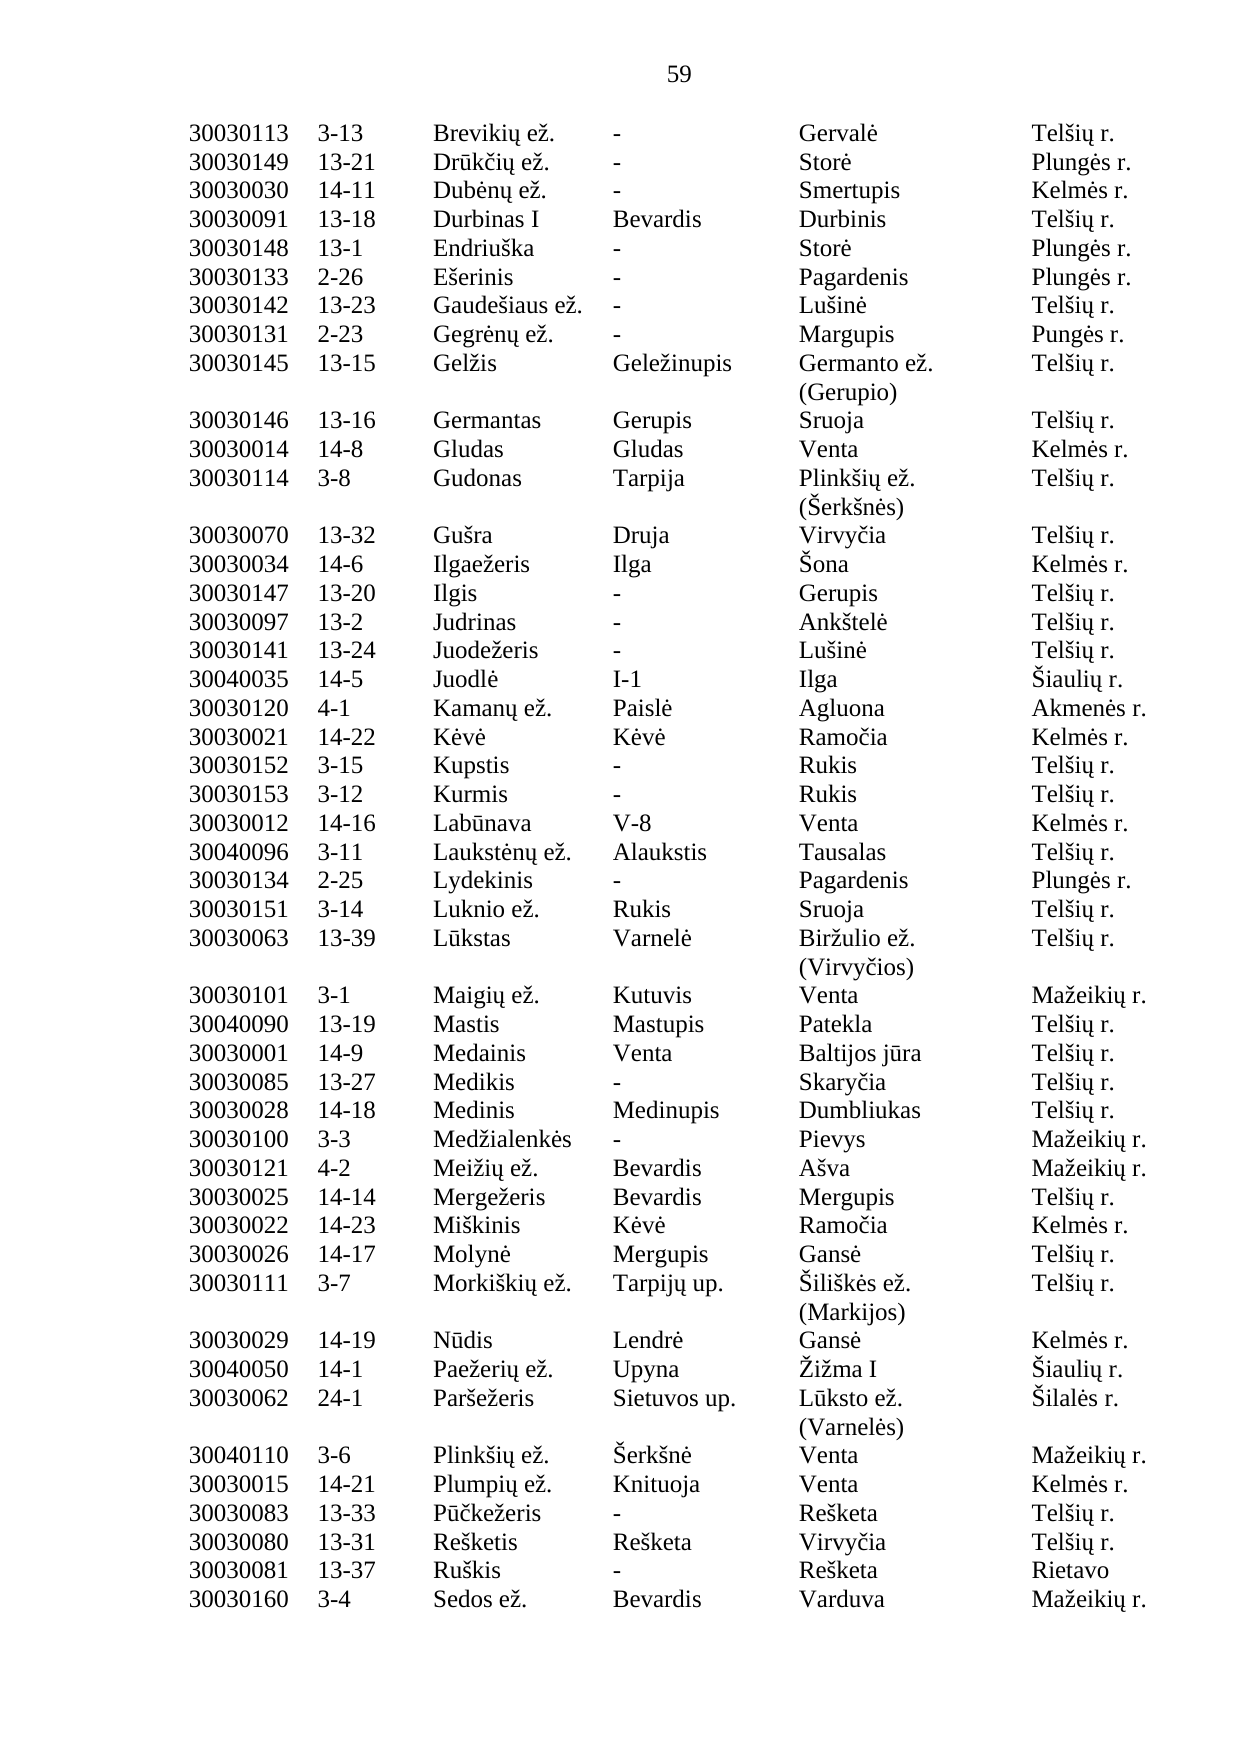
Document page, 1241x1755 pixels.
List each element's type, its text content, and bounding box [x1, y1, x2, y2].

table_cell Telšių r. [1020, 1527, 1188, 1556]
table_cell Kutuvis [601, 981, 787, 1009]
table_cell Venta [788, 981, 1020, 1009]
table_cell - [601, 233, 787, 262]
table_cell 14-14 [306, 1182, 422, 1211]
table_cell Telšių r. [1020, 578, 1188, 607]
table_cell Medinupis [601, 1096, 787, 1124]
table_cell Telšių r. [1020, 607, 1188, 636]
table_cell Kėvė [422, 722, 601, 751]
table_cell Telšių r. [1020, 291, 1188, 319]
table_cell Venta [601, 1038, 787, 1067]
table_cell Medinis [422, 1096, 601, 1124]
table_cell Mastupis [601, 1009, 787, 1038]
table_cell Luknio ež. [422, 894, 601, 923]
table_cell Telšių r. [1020, 348, 1188, 406]
table_cell 2-26 [306, 262, 422, 291]
table_cell Telšių r. [1020, 779, 1188, 808]
table_cell Knituoja [601, 1469, 787, 1498]
table_cell Lušinė [788, 291, 1020, 319]
table_cell 30040090 [177, 1009, 306, 1038]
table_cell 13-37 [306, 1556, 422, 1584]
table_cell Ramočia [788, 1211, 1020, 1239]
table_cell Šiaulių r. [1020, 1354, 1188, 1383]
table_cell Lūkstas [422, 923, 601, 981]
table_cell 30030153 [177, 779, 306, 808]
table_cell Kamanų ež. [422, 693, 601, 722]
table_cell Mastis [422, 1009, 601, 1038]
table_cell Molynė [422, 1239, 601, 1268]
table_cell 30030001 [177, 1038, 306, 1067]
table_cell Rešketis [422, 1527, 601, 1556]
table_cell Laukstėnų ež. [422, 837, 601, 866]
table_cell Ruškis [422, 1556, 601, 1584]
table_cell 14-16 [306, 808, 422, 837]
table_cell Gansė [788, 1326, 1020, 1354]
table_cell Pievys [788, 1124, 1020, 1153]
table_cell Geležinupis [601, 348, 787, 406]
table_cell Paršežeris [422, 1383, 601, 1441]
table_cell Margupis [788, 319, 1020, 348]
table_cell Germantas [422, 406, 601, 434]
table_cell 3-7 [306, 1268, 422, 1326]
table_cell Telšių r. [1020, 118, 1188, 147]
table_cell Druja [601, 521, 787, 549]
table_cell - [601, 779, 787, 808]
table_cell Ašva [788, 1153, 1020, 1182]
table_cell Sedos ež. [422, 1584, 601, 1613]
table_cell Sruoja [788, 894, 1020, 923]
table_cell Telšių r. [1020, 204, 1188, 233]
table_cell Baltijos jūra [788, 1038, 1020, 1067]
table_cell Tausalas [788, 837, 1020, 866]
table_cell Ilgaežeris [422, 549, 601, 578]
table_cell 30030149 [177, 147, 306, 176]
table_cell 4-1 [306, 693, 422, 722]
table_cell 30030141 [177, 636, 306, 664]
table_cell Plinkšių ež. (Šerkšnės) [788, 463, 1020, 521]
table_cell 14-21 [306, 1469, 422, 1498]
table_cell 3-13 [306, 118, 422, 147]
table_cell Plumpių ež. [422, 1469, 601, 1498]
table_cell Šiliškės ež. (Markijos) [788, 1268, 1020, 1326]
table_cell Telšių r. [1020, 1498, 1188, 1527]
table_cell Telšių r. [1020, 636, 1188, 664]
table_cell Mažeikių r. [1020, 1584, 1188, 1613]
table_cell Telšių r. [1020, 463, 1188, 521]
table_cell Miškinis [422, 1211, 601, 1239]
table_cell Bevardis [601, 1182, 787, 1211]
table_cell Telšių r. [1020, 1268, 1188, 1326]
table_cell Telšių r. [1020, 1096, 1188, 1124]
table_cell 30030030 [177, 176, 306, 204]
table_cell 30030131 [177, 319, 306, 348]
table_cell 13-23 [306, 291, 422, 319]
table_cell 14-1 [306, 1354, 422, 1383]
table_cell Lūksto ež. (Varnelės) [788, 1383, 1020, 1441]
table_cell Storė [788, 233, 1020, 262]
table_cell 30030080 [177, 1527, 306, 1556]
table_cell Gludas [422, 434, 601, 463]
table_cell Mergupis [788, 1182, 1020, 1211]
table_cell Ankštelė [788, 607, 1020, 636]
table_cell Kelmės r. [1020, 1326, 1188, 1354]
table_cell Lendrė [601, 1326, 787, 1354]
table_cell Telšių r. [1020, 894, 1188, 923]
table_cell 4-2 [306, 1153, 422, 1182]
table_cell Kėvė [601, 1211, 787, 1239]
table_cell 14-19 [306, 1326, 422, 1354]
table_cell Kelmės r. [1020, 1469, 1188, 1498]
table_cell Plungės r. [1020, 147, 1188, 176]
table_cell Kurmis [422, 779, 601, 808]
table_cell - [601, 607, 787, 636]
table_cell Kelmės r. [1020, 549, 1188, 578]
table_cell 30030025 [177, 1182, 306, 1211]
table_cell Tarpija [601, 463, 787, 521]
table_cell Bevardis [601, 1153, 787, 1182]
table_cell 14-6 [306, 549, 422, 578]
table_cell 30030113 [177, 118, 306, 147]
table_cell Pūčkežeris [422, 1498, 601, 1527]
table_cell Mažeikių r. [1020, 1124, 1188, 1153]
table_cell 30030134 [177, 866, 306, 894]
table_cell 30030097 [177, 607, 306, 636]
table_cell Rukis [601, 894, 787, 923]
table_cell Šilalės r. [1020, 1383, 1188, 1441]
table_cell Gudonas [422, 463, 601, 521]
table_cell 13-2 [306, 607, 422, 636]
table_cell Kelmės r. [1020, 1211, 1188, 1239]
table_cell Šerkšnė [601, 1441, 787, 1469]
table_cell Bevardis [601, 1584, 787, 1613]
table_cell Drūkčių ež. [422, 147, 601, 176]
table_cell Telšių r. [1020, 406, 1188, 434]
table_cell 30030070 [177, 521, 306, 549]
table_cell Kelmės r. [1020, 808, 1188, 837]
table_cell 13-18 [306, 204, 422, 233]
table_cell 13-39 [306, 923, 422, 981]
table_cell Germanto ež. (Gerupio) [788, 348, 1020, 406]
table_cell Labūnava [422, 808, 601, 837]
table_cell Telšių r. [1020, 1182, 1188, 1211]
table_cell 30040050 [177, 1354, 306, 1383]
table_cell 30030083 [177, 1498, 306, 1527]
table_cell Kupstis [422, 751, 601, 779]
table_cell Pagardenis [788, 262, 1020, 291]
table_cell Paežerių ež. [422, 1354, 601, 1383]
table_cell Venta [788, 1441, 1020, 1469]
table_cell Durbinis [788, 204, 1020, 233]
table_cell Tarpijų up. [601, 1268, 787, 1326]
table_cell 30030142 [177, 291, 306, 319]
table_cell Virvyčia [788, 521, 1020, 549]
table_cell - [601, 1067, 787, 1096]
table_cell Gerupis [788, 578, 1020, 607]
table_cell 13-21 [306, 147, 422, 176]
table_cell Varduva [788, 1584, 1020, 1613]
table_cell Bevardis [601, 204, 787, 233]
table_cell I-1 [601, 664, 787, 693]
table_cell Lydekinis [422, 866, 601, 894]
table_cell 30030091 [177, 204, 306, 233]
table_cell Venta [788, 434, 1020, 463]
table_cell Gansė [788, 1239, 1020, 1268]
table_cell Dumbliukas [788, 1096, 1020, 1124]
table_cell V-8 [601, 808, 787, 837]
table_cell Rukis [788, 751, 1020, 779]
table_cell Telšių r. [1020, 1038, 1188, 1067]
table_cell 3-12 [306, 779, 422, 808]
table_cell Sruoja [788, 406, 1020, 434]
table_cell Durbinas I [422, 204, 601, 233]
table_cell 30040110 [177, 1441, 306, 1469]
table_cell 30030021 [177, 722, 306, 751]
table_cell 13-32 [306, 521, 422, 549]
table_cell 30030022 [177, 1211, 306, 1239]
table_cell 30030100 [177, 1124, 306, 1153]
table_cell - [601, 578, 787, 607]
table_cell - [601, 636, 787, 664]
table_cell Gegrėnų ež. [422, 319, 601, 348]
table_cell Venta [788, 1469, 1020, 1498]
table_cell 14-23 [306, 1211, 422, 1239]
table_cell Gerupis [601, 406, 787, 434]
table_cell Biržulio ež. (Virvyčios) [788, 923, 1020, 981]
table_cell Mažeikių r. [1020, 981, 1188, 1009]
table_cell 2-23 [306, 319, 422, 348]
table_cell 13-33 [306, 1498, 422, 1527]
table_cell 30030015 [177, 1469, 306, 1498]
table_cell 30030147 [177, 578, 306, 607]
table_cell 30030028 [177, 1096, 306, 1124]
table_cell Pungės r. [1020, 319, 1188, 348]
table_cell - [601, 291, 787, 319]
table_cell Telšių r. [1020, 837, 1188, 866]
table_cell 30030026 [177, 1239, 306, 1268]
table_cell Mergežeris [422, 1182, 601, 1211]
table_cell Dubėnų ež. [422, 176, 601, 204]
table_cell 30030152 [177, 751, 306, 779]
table_cell 3-6 [306, 1441, 422, 1469]
table_cell 30030101 [177, 981, 306, 1009]
table_cell Agluona [788, 693, 1020, 722]
table_cell 30030148 [177, 233, 306, 262]
table_cell 30030145 [177, 348, 306, 406]
table_cell 30030151 [177, 894, 306, 923]
table_cell Mažeikių r. [1020, 1153, 1188, 1182]
table_cell Telšių r. [1020, 1009, 1188, 1038]
table_cell Medžialenkės [422, 1124, 601, 1153]
table_cell 30030111 [177, 1268, 306, 1326]
table_cell - [601, 118, 787, 147]
table_cell - [601, 1556, 787, 1584]
table_cell 3-8 [306, 463, 422, 521]
table_cell 13-24 [306, 636, 422, 664]
table_cell Lušinė [788, 636, 1020, 664]
table_cell 14-17 [306, 1239, 422, 1268]
table_cell 13-31 [306, 1527, 422, 1556]
table_cell Ilgis [422, 578, 601, 607]
table_cell Gaudešiaus ež. [422, 291, 601, 319]
table_cell 30030034 [177, 549, 306, 578]
table_cell 13-19 [306, 1009, 422, 1038]
table_cell 30030121 [177, 1153, 306, 1182]
table_cell Gušra [422, 521, 601, 549]
table_cell Venta [788, 808, 1020, 837]
table_cell Virvyčia [788, 1527, 1020, 1556]
table_cell Medainis [422, 1038, 601, 1067]
table_cell Kėvė [601, 722, 787, 751]
table_cell 3-4 [306, 1584, 422, 1613]
table_cell Varnelė [601, 923, 787, 981]
table_cell Plungės r. [1020, 233, 1188, 262]
table_cell 30030085 [177, 1067, 306, 1096]
table_cell Paislė [601, 693, 787, 722]
table_cell 30030114 [177, 463, 306, 521]
table_cell Ramočia [788, 722, 1020, 751]
table_cell Meižių ež. [422, 1153, 601, 1182]
table_cell Juodlė [422, 664, 601, 693]
table_cell 14-8 [306, 434, 422, 463]
table_cell Rešketa [788, 1498, 1020, 1527]
table_cell Plungės r. [1020, 262, 1188, 291]
table_cell Akmenės r. [1020, 693, 1188, 722]
table_cell 14-9 [306, 1038, 422, 1067]
table_cell Gervalė [788, 118, 1020, 147]
table_cell Judrinas [422, 607, 601, 636]
table_cell 30030062 [177, 1383, 306, 1441]
table_cell Telšių r. [1020, 923, 1188, 981]
table_cell Patekla [788, 1009, 1020, 1038]
table_cell - [601, 319, 787, 348]
table_cell Storė [788, 147, 1020, 176]
table_cell Smertupis [788, 176, 1020, 204]
table_cell 3-3 [306, 1124, 422, 1153]
table_cell - [601, 262, 787, 291]
table_cell Plungės r. [1020, 866, 1188, 894]
table_cell Rešketa [788, 1556, 1020, 1584]
table_cell Maigių ež. [422, 981, 601, 1009]
table_cell Kelmės r. [1020, 176, 1188, 204]
table_cell 3-11 [306, 837, 422, 866]
table_cell 14-22 [306, 722, 422, 751]
table_cell 13-15 [306, 348, 422, 406]
table_cell 13-27 [306, 1067, 422, 1096]
table_cell Nūdis [422, 1326, 601, 1354]
table_cell Šiaulių r. [1020, 664, 1188, 693]
table_cell - [601, 1124, 787, 1153]
table_cell 14-5 [306, 664, 422, 693]
table_cell Alaukstis [601, 837, 787, 866]
table_cell 30030120 [177, 693, 306, 722]
table_cell 14-11 [306, 176, 422, 204]
table_cell 13-16 [306, 406, 422, 434]
table_cell 30040096 [177, 837, 306, 866]
table_cell 2-25 [306, 866, 422, 894]
table_cell 13-20 [306, 578, 422, 607]
table_cell Brevikių ež. [422, 118, 601, 147]
table_cell Upyna [601, 1354, 787, 1383]
table_cell 30040035 [177, 664, 306, 693]
table_cell Rukis [788, 779, 1020, 808]
table_cell - [601, 751, 787, 779]
table_cell 24-1 [306, 1383, 422, 1441]
table_cell Pagardenis [788, 866, 1020, 894]
table_cell 3-14 [306, 894, 422, 923]
table_cell 13-1 [306, 233, 422, 262]
table_cell - [601, 147, 787, 176]
table_cell Rietavo [1020, 1556, 1188, 1584]
table_cell 30030160 [177, 1584, 306, 1613]
table_cell Telšių r. [1020, 521, 1188, 549]
table_cell 30030063 [177, 923, 306, 981]
table_cell Medikis [422, 1067, 601, 1096]
table_cell Telšių r. [1020, 1067, 1188, 1096]
table_cell Kelmės r. [1020, 434, 1188, 463]
table_cell Gelžis [422, 348, 601, 406]
table_cell Ilga [788, 664, 1020, 693]
table_cell - [601, 866, 787, 894]
table_cell - [601, 176, 787, 204]
table_cell 3-1 [306, 981, 422, 1009]
table_cell 30030146 [177, 406, 306, 434]
table_cell Telšių r. [1020, 1239, 1188, 1268]
table_cell Sietuvos up. [601, 1383, 787, 1441]
table_cell Mažeikių r. [1020, 1441, 1188, 1469]
table_cell Šona [788, 549, 1020, 578]
table_cell 30030012 [177, 808, 306, 837]
table_cell Plinkšių ež. [422, 1441, 601, 1469]
table_cell 30030029 [177, 1326, 306, 1354]
table_cell Ilga [601, 549, 787, 578]
table_cell Žižma I [788, 1354, 1020, 1383]
table_cell Mergupis [601, 1239, 787, 1268]
table_cell Kelmės r. [1020, 722, 1188, 751]
table_cell 30030014 [177, 434, 306, 463]
table_cell Rešketa [601, 1527, 787, 1556]
table_cell Skaryčia [788, 1067, 1020, 1096]
table_cell - [601, 1498, 787, 1527]
table_cell Morkiškių ež. [422, 1268, 601, 1326]
table_cell 30030133 [177, 262, 306, 291]
table_cell Ešerinis [422, 262, 601, 291]
table_cell Juodežeris [422, 636, 601, 664]
table_cell Telšių r. [1020, 751, 1188, 779]
table_cell Gludas [601, 434, 787, 463]
table_cell 30030081 [177, 1556, 306, 1584]
table_cell 3-15 [306, 751, 422, 779]
table_cell Endriuška [422, 233, 601, 262]
table_cell 14-18 [306, 1096, 422, 1124]
